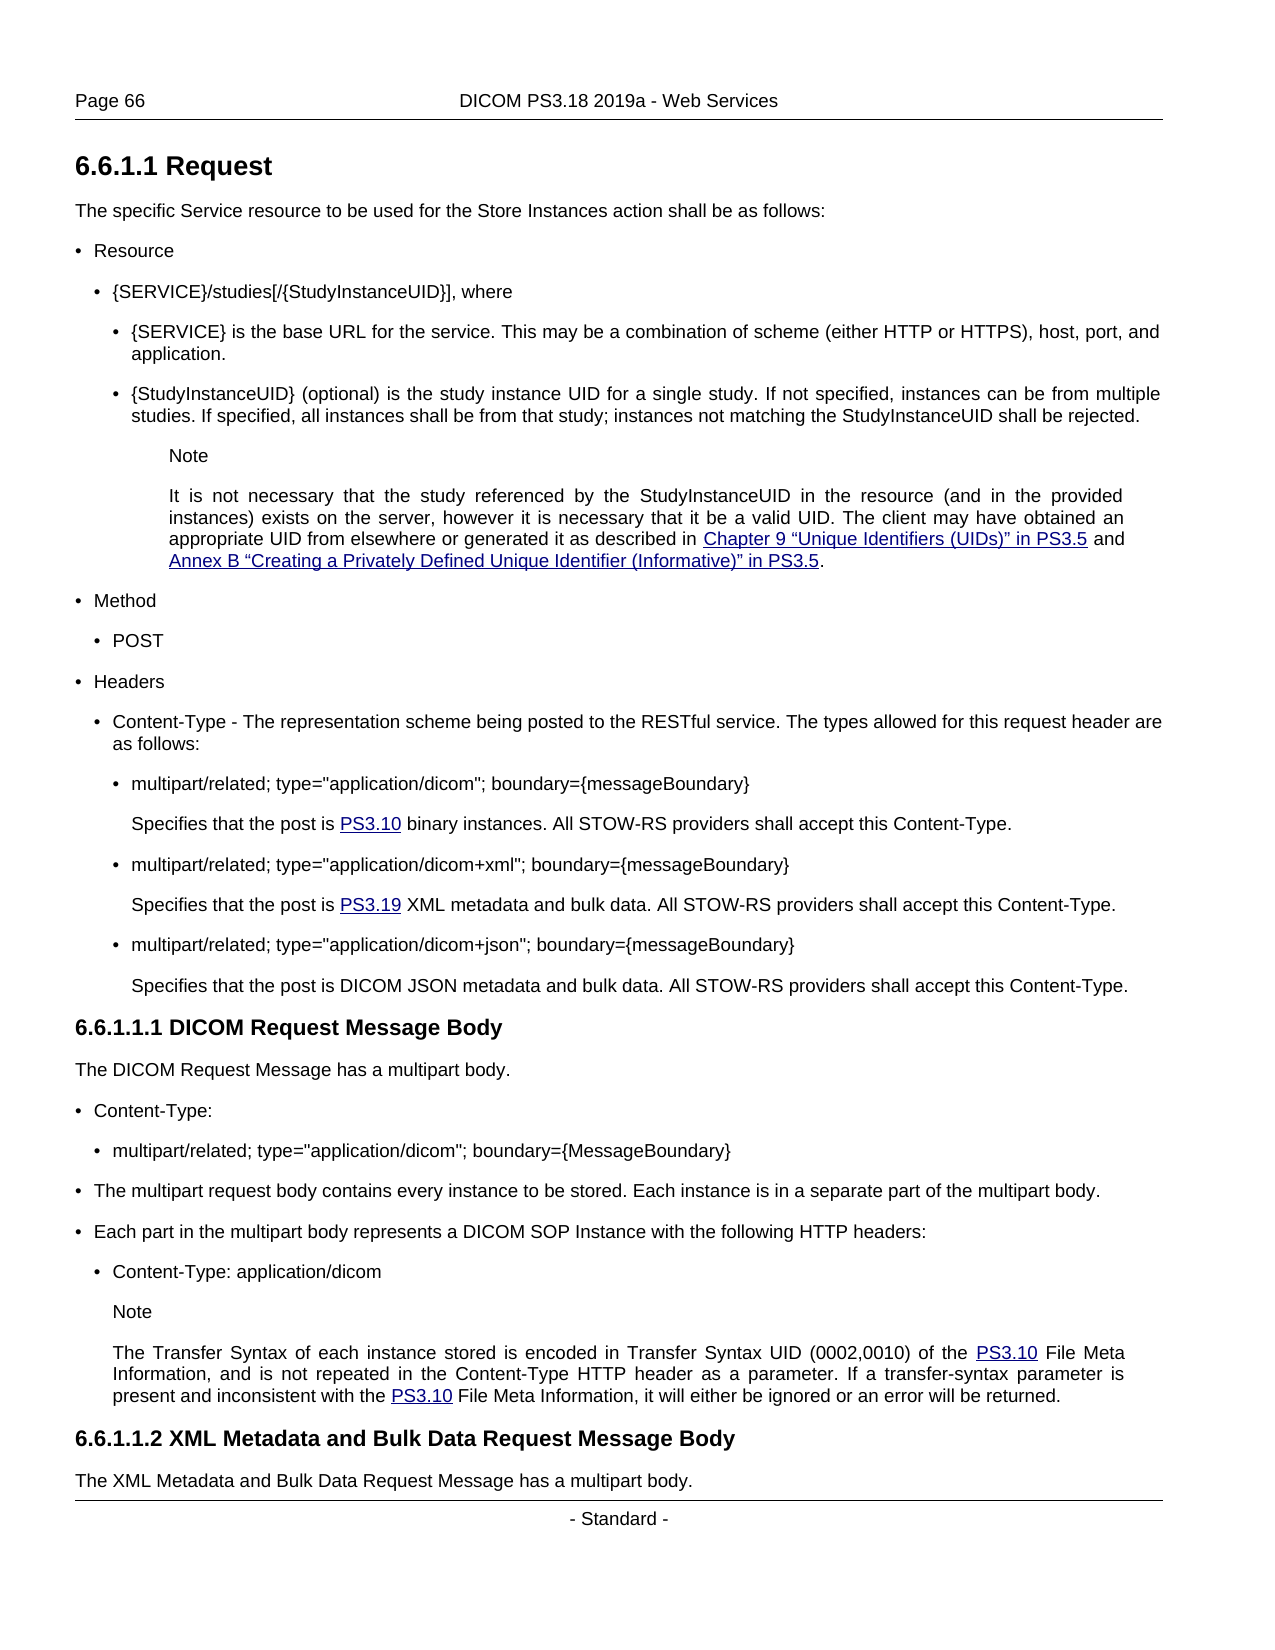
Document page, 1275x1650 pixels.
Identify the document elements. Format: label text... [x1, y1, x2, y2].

list Specifies that the post is PS3.19 XML metadata and bulk data. All STOW-RS providers shall accept this Content-Type. [112, 894, 1162, 915]
list Resource [75, 240, 1162, 262]
text The DICOM Request Message has a multipart body. [75, 1059, 1162, 1081]
text 6.6.1.1.2 XML Metadata and Bulk Data Request Message Body [75, 1425, 1162, 1451]
text The XML Metadata and Bulk Data Request Message has a multipart body. [75, 1469, 1162, 1491]
list multipart/related; type="application/dicom+xml"; boundary={messageBoundary} [112, 853, 1162, 875]
list Content-Type: [75, 1099, 1162, 1121]
list Each part in the multipart body represents a DICOM SOP Instance with the following HTTP headers: [75, 1221, 1162, 1242]
list Headers [75, 671, 1162, 692]
list Specifies that the post is PS3.10 binary instances. All STOW-RS providers shall accept this Content-Type. [112, 813, 1162, 835]
list multipart/related; type="application/dicom"; boundary={messageBoundary} [112, 773, 1162, 794]
text The Transfer Syntax of each instance stored is encoded in Transfer Syntax UID (0002,0010) of the PS3.10 File Meta Information, and is not repeated in the Content-Type HTTP header as a parameter. If a transfer-syntax parameter is present and inconsistent with the PS3.10 File Meta Information, it will either be ignored or an error will be returned. [112, 1341, 1125, 1406]
list POST [94, 630, 1162, 652]
list Method [75, 590, 1162, 612]
list multipart/related; type="application/dicom"; boundary={MessageBoundary} [94, 1140, 1162, 1161]
list Specifies that the post is DICOM JSON metadata and bulk data. All STOW-RS providers shall accept this Content-Type. [112, 974, 1162, 996]
list Content-Type - The representation scheme being posted to the RESTful service. The types allowed for this request header are as follows: [94, 711, 1162, 754]
list {SERVICE}/studies[/{StudyInstanceUID}], where [94, 281, 1162, 302]
list It is not necessary that the study referenced by the StudyInstanceUID in the resource (and in the provided instances) exists on the server, however it is necessary that it be a valid UID. The client may have obtained an appropriate UID from elsewhere or generated it as described in Chapter 9 “Unique Identifiers (UIDs)” in PS3.5 and Annex B “Creating a Privately Defined Unique Identifier (Informative)” in PS3.5. [150, 485, 1125, 571]
list {StudyInstanceUID} (optional) is the study instance UID for a single study. If not specified, instances can be from multiple studies. If specified, all instances shall be from that study; instances not matching the StudyInstanceUID shall be rejected. [112, 383, 1162, 426]
text 6.6.1.1 Request [75, 150, 1162, 181]
text 6.6.1.1.1 DICOM Request Message Body [75, 1015, 1162, 1041]
list {SERVICE} is the base URL for the service. This may be a combination of scheme (either HTTP or HTTPS), host, port, and application. [112, 321, 1162, 364]
list Content-Type: application/dicom [94, 1261, 1162, 1282]
text The specific Service resource to be used for the Store Instances action shall be as follows: [75, 200, 1162, 222]
list Note [150, 445, 1125, 466]
list multipart/related; type="application/dicom+json"; boundary={messageBoundary} [112, 934, 1162, 956]
text Note [112, 1301, 1125, 1323]
list The multipart request body contains every instance to be stored. Each instance is in a separate part of the multipart body. [75, 1180, 1162, 1202]
